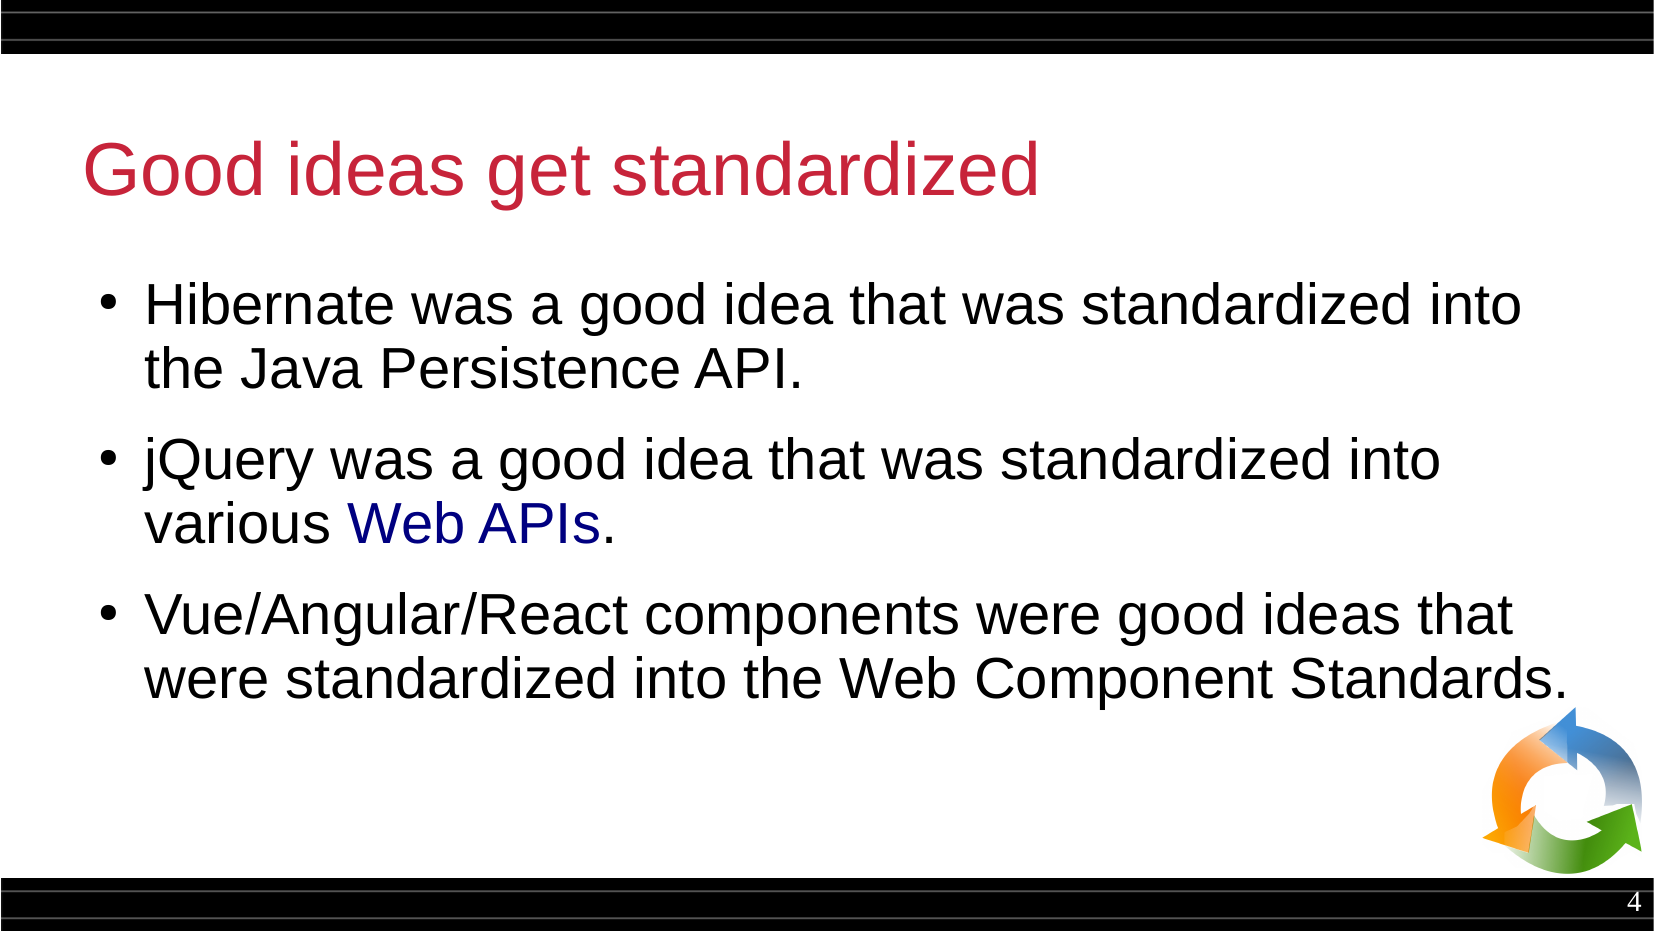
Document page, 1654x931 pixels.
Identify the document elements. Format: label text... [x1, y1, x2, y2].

title Good ideas get standardized [82, 91, 1571, 247]
picture [1, 705, 1654, 931]
list Hibernate was a good idea that was standardized into the Java Persistence API. jQuery was a good idea that was standardized into various Web APIs. Vue/Angular/React components were good ideas that were standardized into the Web Component Standards. [82, 271, 1571, 758]
picture [1, 0, 1654, 54]
